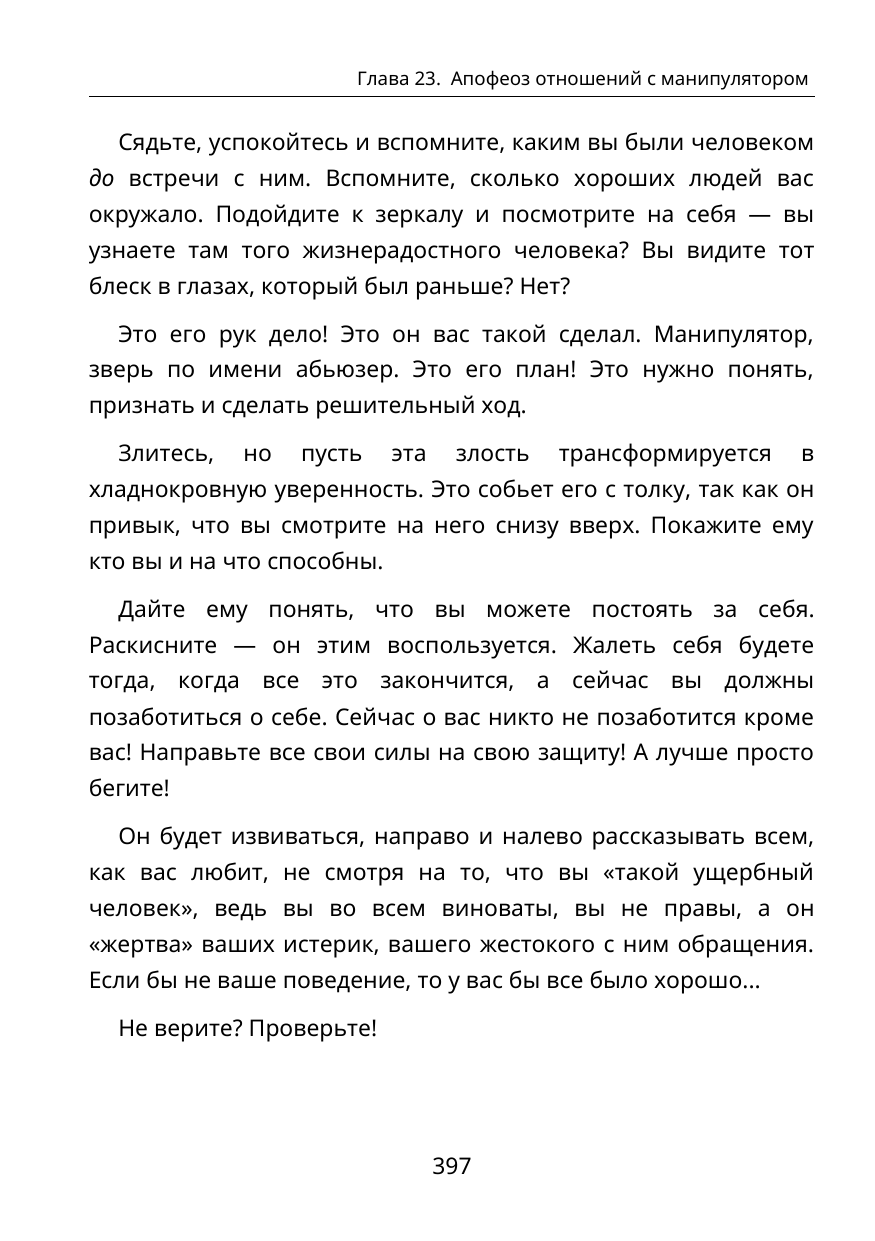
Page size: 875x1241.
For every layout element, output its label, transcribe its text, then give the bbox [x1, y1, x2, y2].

text Не верите? Проверьте! [88, 1011, 815, 1043]
text Злитесь, но пусть эта злость трансформируется в хладнокровную уверенность. Это собьет его с толку, так как он привык, что вы смотрите на него снизу вверх. Покажите ему кто вы и на что способны. [88, 437, 815, 576]
text Дайте ему понять, что вы можете постоять за себя. Раскисните — он этим воспользуется. Жалеть себя будете тогда, когда все это закончится, а сейчас вы должны позаботиться о себе. Сейчас о вас никто не позаботится кроме вас! Направьте все свои силы на свою защиту! А лучше просто бегите! [88, 593, 815, 803]
text Сядьте, успокойтесь и вспомните, каким вы были человеком до встречи с ним. Вспомните, сколько хороших людей вас окружало. Подойдите к зеркалу и посмотрите на себя — вы узнаете там того жизнерадостного человека? Вы видите тот блеск в глазах, который был раньше? Нет? [88, 126, 815, 301]
text Это его рук дело! Это он вас такой сделал. Манипулятор, зверь по имени абьюзер. Это его план! Это нужно понять, признать и сделать решительный ход. [88, 317, 815, 421]
text Он будет извиваться, направо и налево рассказывать всем, как вас любит, не смотря на то, что вы «такой ущербный человек», ведь вы во всем виноваты, вы не правы, а он «жертва» ваших истерик, вашего жестокого с ним обращения. Если бы не ваше поведение, то у вас бы все было хорошо... [88, 820, 815, 995]
